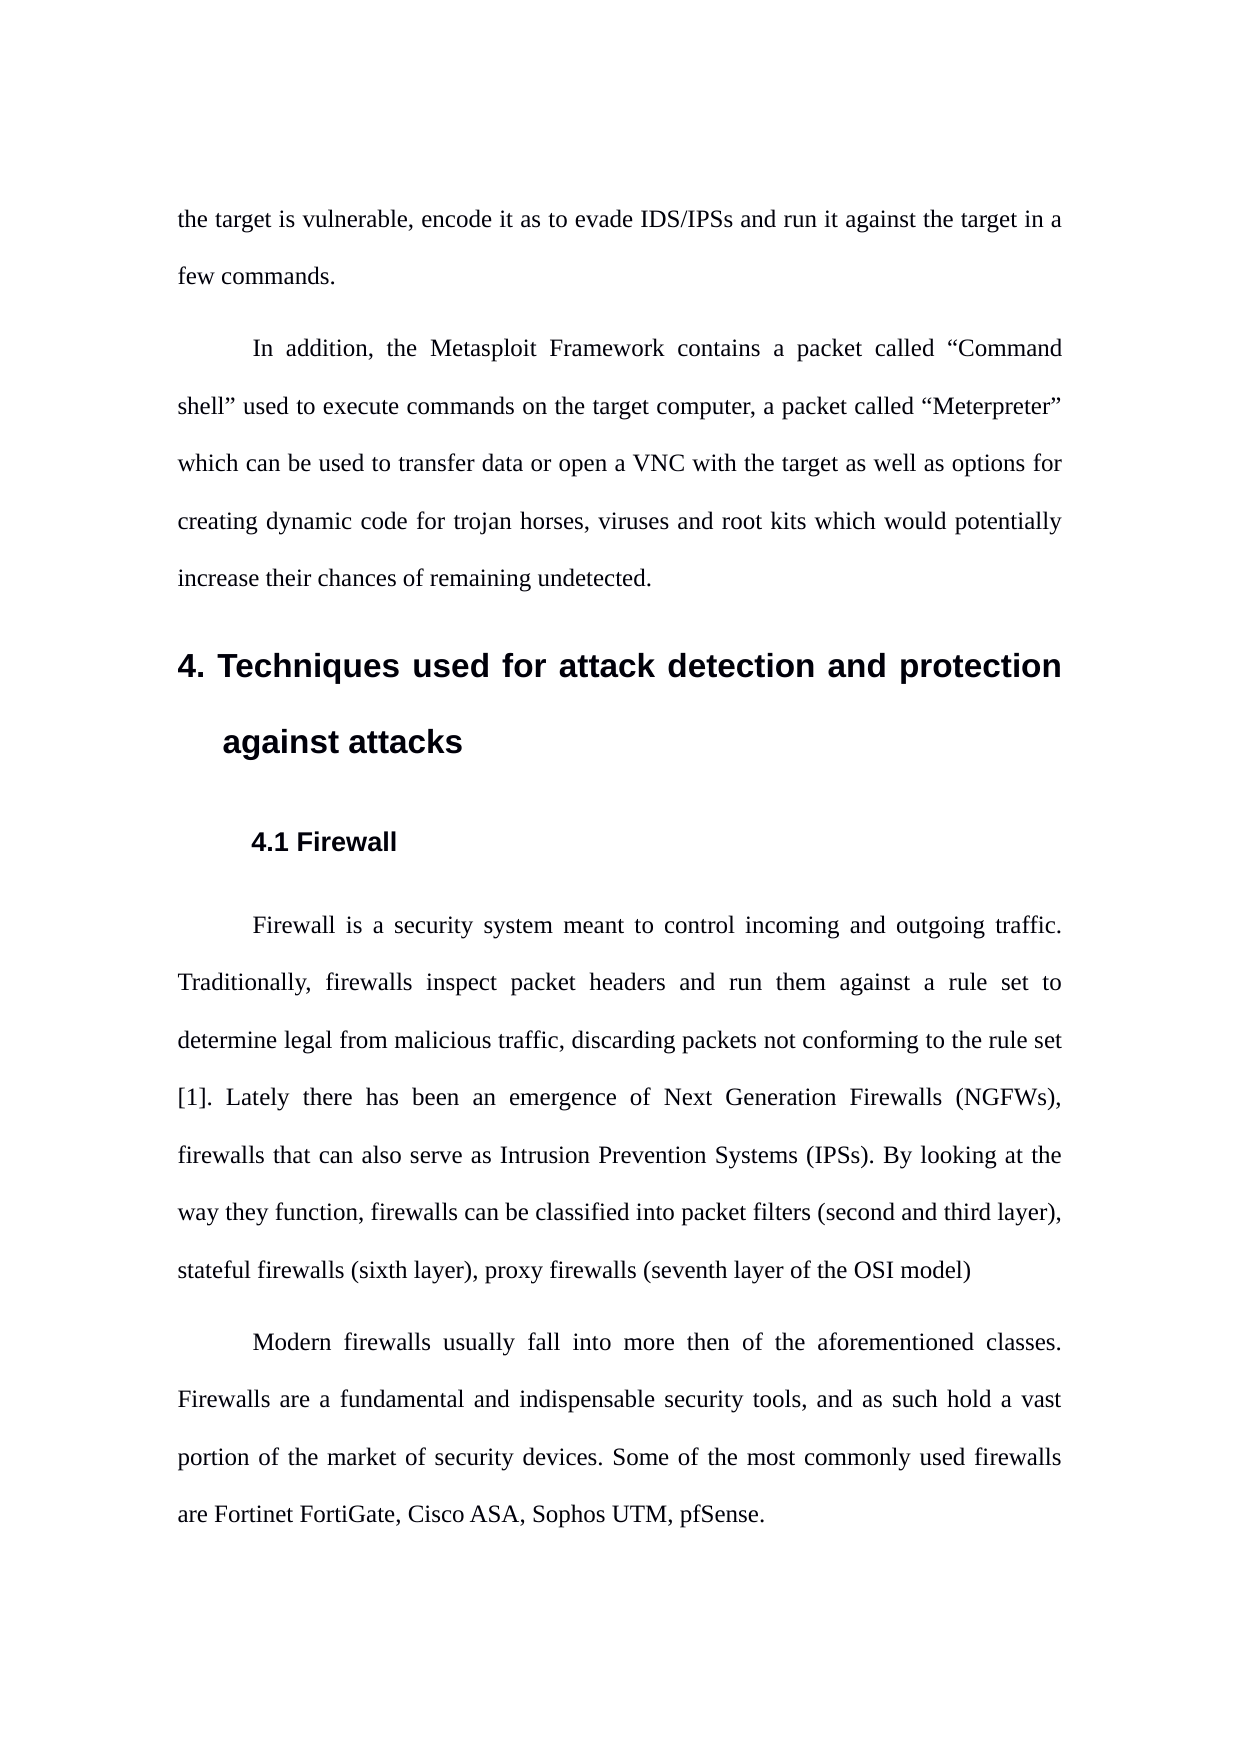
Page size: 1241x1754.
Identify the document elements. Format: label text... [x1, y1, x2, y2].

text In addition, the Metasploit Framework contains a packet called “Command shell” used to execute commands on the target computer, a packet called “Meterpreter” which can be used to transfer data or open a VNC with the target as well as options for creating dynamic code for trojan horses, viruses and root kits which would potentially increase their chances of remaining undetected. [177, 333, 1063, 592]
subtitle 4. Techniques used for attack detection and protection against attacks [177, 646, 1063, 761]
text Firewall is a security system meant to control incoming and outgoing traffic. Traditionally, firewalls inspect packet headers and run them against a rule set to determine legal from malicious traffic, discarding packets not conforming to the rule set [1]. Lately there has been an emergence of Next Generation Firewalls (NGFWs), firewalls that can also serve as Intrusion Prevention Systems (IPSs). By looking at the way they function, firewalls can be classified into packet filters (second and third layer), stateful firewalls (sixth layer), proxy firewalls (seventh layer of the OSI model) [177, 910, 1063, 1283]
text Modern firewalls usually fall into more then of the aforementioned classes. Firewalls are a fundamental and indispensable security tools, and as such hold a vast portion of the market of security devices. Some of the most commonly used firewalls are Fortinet FortiGate, Cisco ASA, Sophos UTM, pfSense. [177, 1327, 1063, 1528]
text the target is vulnerable, encode it as to evade IDS/IPSs and run it against the target in a few commands. [177, 204, 1063, 290]
subtitle 4.1 Firewall [177, 820, 1063, 859]
